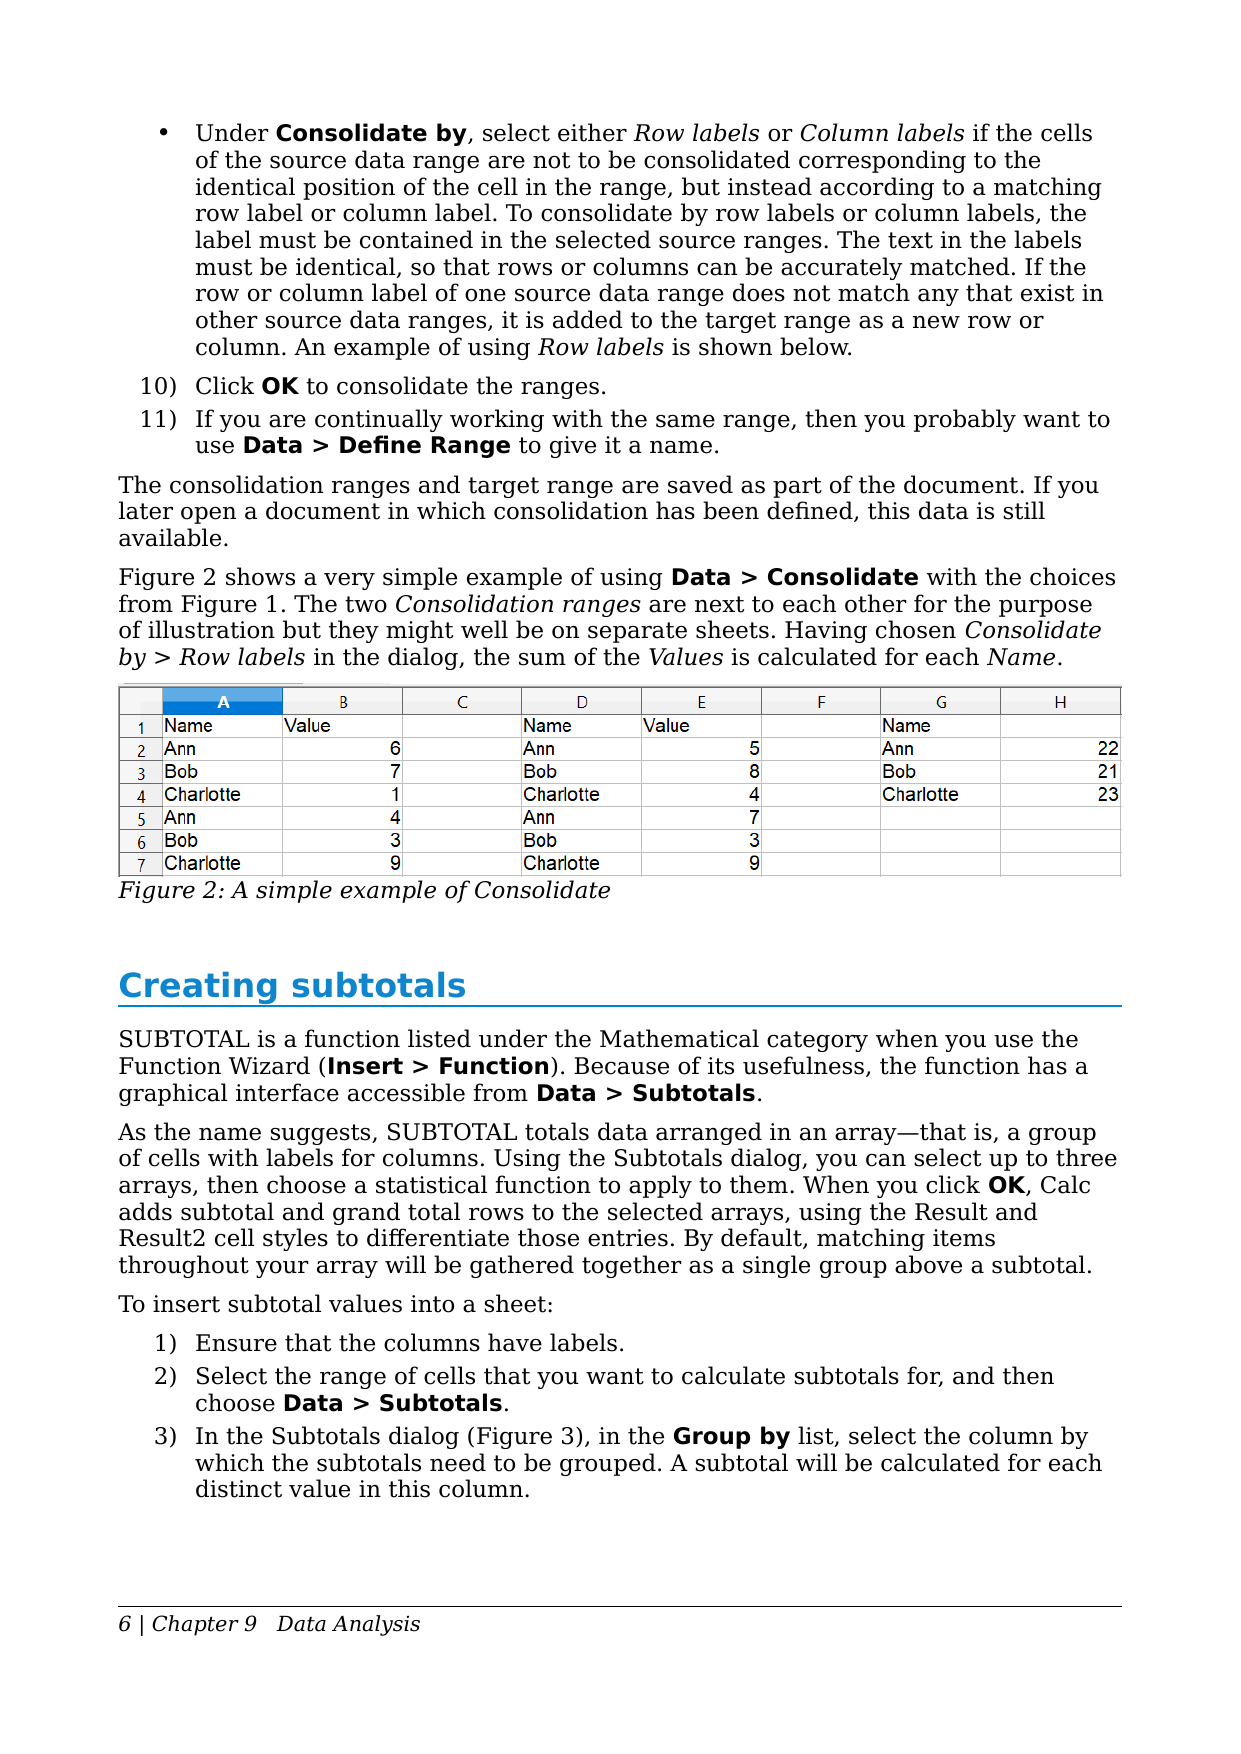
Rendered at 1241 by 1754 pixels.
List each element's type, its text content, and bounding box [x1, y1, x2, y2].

list Under Consolidate by, select either Row labels or Column labels if the cells of the source data range are not to be consolidated corresponding to the identical position of the cell in the range, but instead according to a matching row label or column label. To consolidate by row labels or column labels, the label must be contained in the selected source ranges. The text in the labels must be identical, so that rows or columns can be accurately matched. If the row or column label of one source data range does not match any that exist in other source data ranges, it is added to the target range as a new row or column. An example of using Row labels is shown below. [156, 118, 1122, 361]
list Select the range of cells that you want to calculate subtotals for, and then choose Data > Subtotals. [177, 1363, 1122, 1417]
text The consolidation ranges and target range are saved as part of the document. If you later open a document in which consolidation has been defined, this data is still available. [118, 472, 1122, 552]
list If you are continually working with the same range, then you probably want to use Data > Define Range to give it a name. [177, 406, 1122, 459]
picture [118, 683, 1122, 877]
subtitle Creating subtotals [118, 967, 1122, 1005]
text As the name suggests, SUBTOTAL totals data arranged in an array—that is, a group of cells with labels for columns. Using the Subtotals dialog, you can select up to three arrays, then choose a statistical function to apply to them. When you click OK, Calc adds subtotal and grand total rows to the selected arrays, using the Result and Result2 cell styles to differentiate those entries. By default, matching items throughout your array will be gathered together as a single group above a subtotal. [118, 1119, 1122, 1279]
text Figure 2 shows a very simple example of using Data > Consolidate with the choices from Figure 1. The two Consolidation ranges are next to each other for the purpose of illustration but they might well be on separate sheets. Having chosen Consolidate by > Row labels in the dialog, the sum of the Values is calculated for each Name. [118, 564, 1122, 671]
text To insert subtotal values into a sheet: [118, 1291, 1122, 1318]
list Click OK to consolidate the ranges. [177, 373, 1122, 400]
list In the Subtotals dialog (Figure 3), in the Group by list, select the column by which the subtotals need to be grouped. A subtotal will be calculated for each distinct value in this column. [177, 1423, 1122, 1503]
text SUBTOTAL is a function listed under the Mathematical category when you use the Function Wizard (Insert > Function). Because of its usefulness, the function has a graphical interface accessible from Data > Subtotals. [118, 1026, 1122, 1106]
text Figure 2: A simple example of Consolidate [118, 877, 1122, 904]
list Ensure that the columns have labels. [177, 1331, 1122, 1357]
